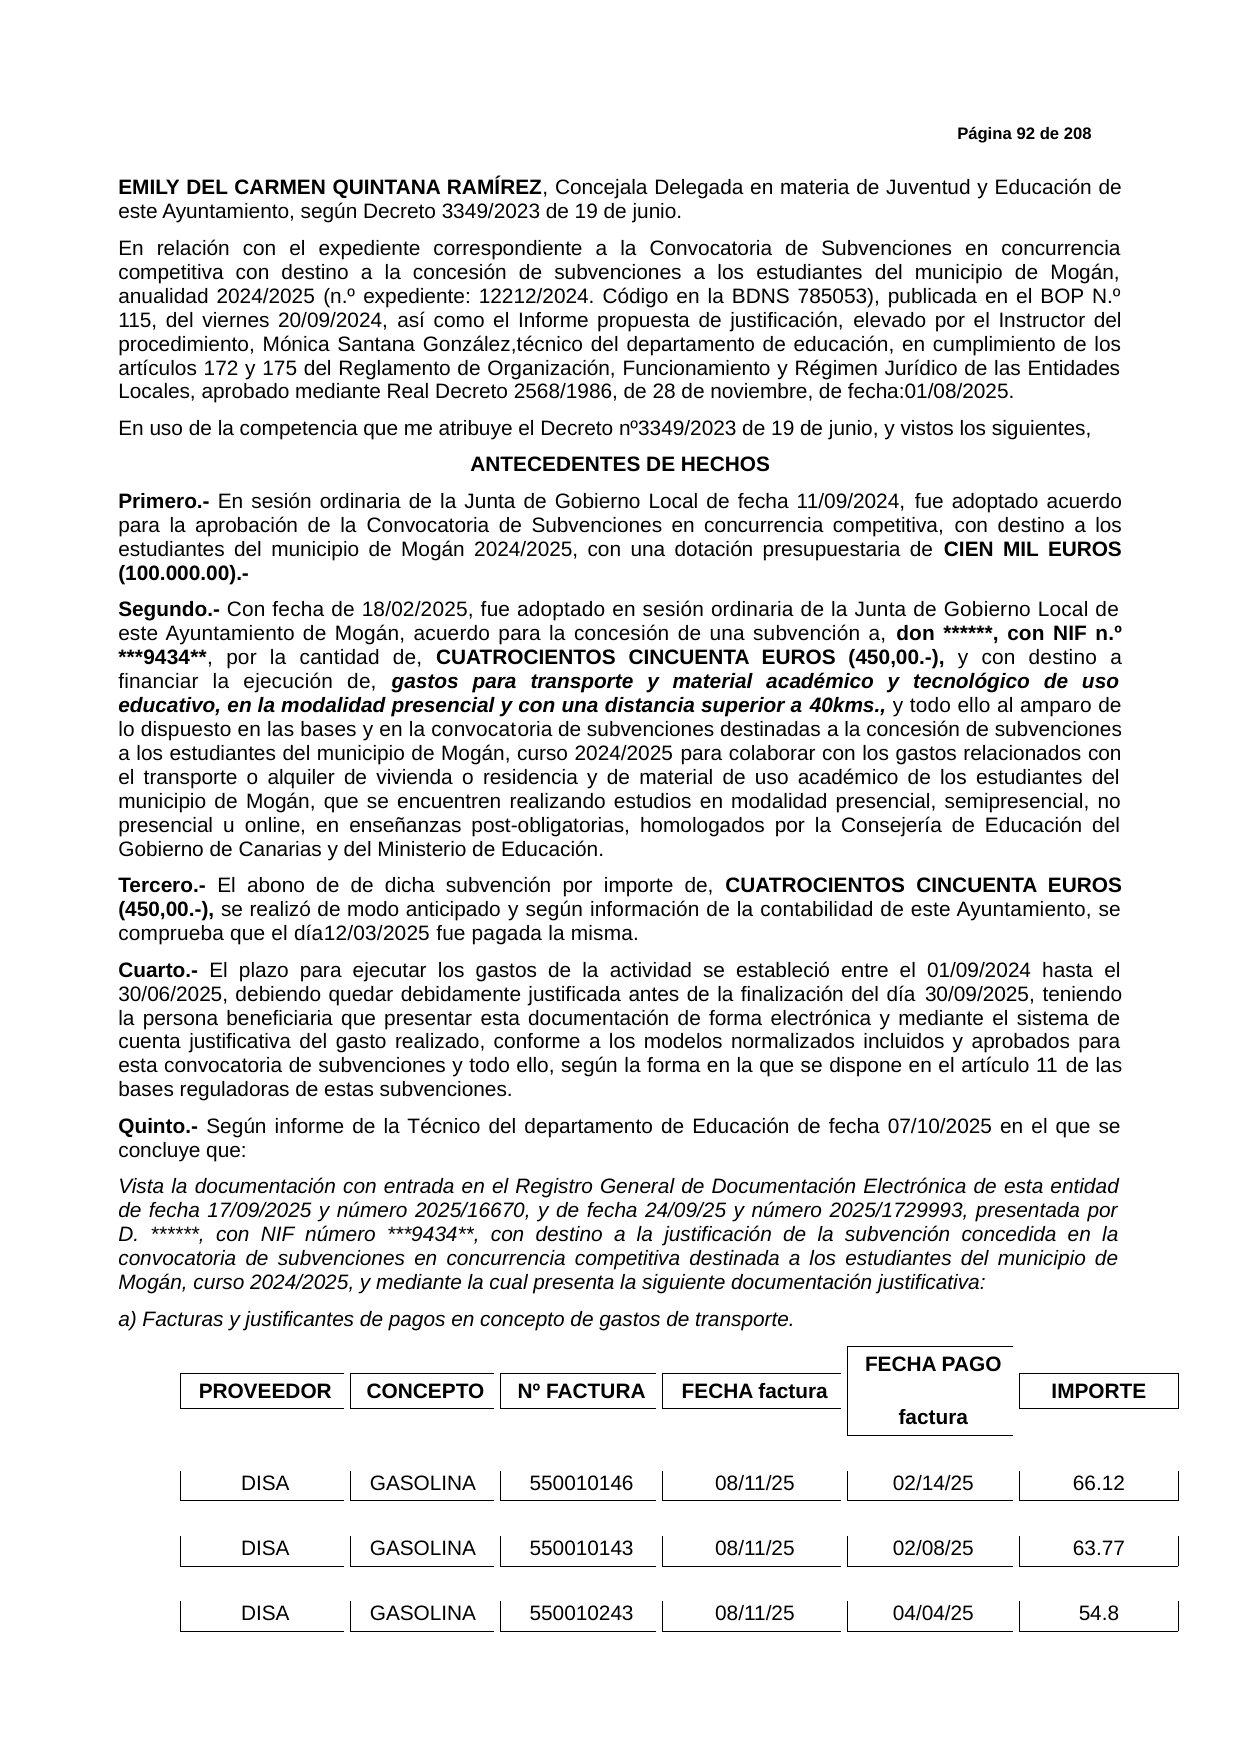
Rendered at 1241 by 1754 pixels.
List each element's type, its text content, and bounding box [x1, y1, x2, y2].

text ANTECEDENTES DE HECHOS [118, 452, 1122, 476]
table_cell 14/02/25 [844, 1468, 1016, 1533]
table_cell 550010143 [498, 1533, 659, 1598]
table_cell DISA [177, 1533, 347, 1598]
text En uso de la competencia que me atribuye el Decreto nº3349/2023 de 19 de junio, y vistos los siguientes, [118, 416, 1122, 440]
table_header FECHA PAGO factura [844, 1343, 1016, 1468]
table_cell 11/08/25 [659, 1468, 844, 1533]
text Tercero.- El abono de de dicha subvención por importe de, CUATROCIENTOS CINCUENTA EUROS (450,00.-), se realizó de modo anticipado y según información de la contabilidad de este Ayuntamiento, se comprueba que el día12/03/2025 fue pagada la misma. [118, 873, 1122, 945]
table_cell 550010146 [498, 1468, 659, 1533]
text EMILY DEL CARMEN QUINTANA RAMÍREZ, Concejala Delegada en materia de Juventud y Educación de este Ayuntamiento, según Decreto 3349/2023 de 19 de junio. [118, 175, 1122, 223]
table_cell 63,77 [1016, 1533, 1181, 1598]
table_cell GASOLINA [347, 1598, 497, 1634]
table_cell DISA [177, 1468, 347, 1533]
table_cell GASOLINA [347, 1468, 497, 1533]
table_header FECHA factura [659, 1343, 844, 1468]
table_cell 66,12 [1016, 1468, 1181, 1533]
text Segundo.- Con fecha de 18/02/2025, fue adoptado en sesión ordinaria de la Junta de Gobierno Local de este Ayuntamiento de Mogán, acuerdo para la concesión de una subvención a, don ******, con NIF n.º ***9434**, por la cantidad de, CUATROCIENTOS CINCUENTA EUROS (450,00.-), y con destino a financiar la ejecución de, gastos para transporte y material académico y tecnológico de uso educativo, en la modalidad presencial y con una distancia superior a 40kms., y todo ello al amparo de lo dispuesto en las bases y en la convocatoria de subvenciones destinadas a la concesión de subvenciones a los estudiantes del municipio de Mogán, curso 2024/2025 para colaborar con los gastos relacionados con el transporte o alquiler de vivienda o residencia y de material de uso académico de los estudiantes del municipio de Mogán, que se encuentren realizando estudios en modalidad presencial, semipresencial, no presencial u online, en enseñanzas post-obligatorias, homologados por la Consejería de Educación del Gobierno de Canarias y del Ministerio de Educación. [118, 597, 1122, 861]
table_cell 11/08/25 [659, 1598, 844, 1634]
text Vista la documentación con entrada en el Registro General de Documentación Electrónica de esta entidad de fecha 17/09/2025 y número 2025/16670, y de fecha 24/09/25 y número 2025/1729993, presentada por D. ******, con NIF número ***9434**, con destino a la justificación de la subvención concedida en la convocatoria de subvenciones en concurrencia competitiva destinada a los estudiantes del municipio de Mogán, curso 2024/2025, y mediante la cual presenta la siguiente documentación justificativa: [118, 1174, 1122, 1294]
table_header PROVEEDOR [177, 1343, 347, 1468]
text En relación con el expediente correspondiente a la Convocatoria de Subvenciones en concurrencia competitiva con destino a la concesión de subvenciones a los estudiantes del municipio de Mogán, anualidad 2024/2025 (n.º expediente: 12212/2024. Código en la BDNS 785053), publicada en el BOP N.º 115, del viernes 20/09/2024, así como el Informe propuesta de justificación, elevado por el Instructor del procedimiento, Mónica Santana González,técnico del departamento de educación, en cumplimiento de los artículos 172 y 175 del Reglamento de Organización, Funcionamiento y Régimen Jurídico de las Entidades Locales, aprobado mediante Real Decreto 2568/1986, de 28 de noviembre, de fecha:01/08/2025. [118, 236, 1122, 403]
table_header CONCEPTO [347, 1343, 497, 1468]
table_cell 550010243 [498, 1598, 659, 1634]
table_cell 11/08/25 [659, 1533, 844, 1598]
table_cell 08/02/25 [844, 1533, 1016, 1598]
table_cell 04/04/25 [844, 1598, 1016, 1634]
text Primero.- En sesión ordinaria de la Junta de Gobierno Local de fecha 11/09/2024, fue adoptado acuerdo para la aprobación de la Convocatoria de Subvenciones en concurrencia competitiva, con destino a los estudiantes del municipio de Mogán 2024/2025, con una dotación presupuestaria de CIEN MIL EUROS (100.000.00).- [118, 489, 1122, 584]
table_cell DISA [177, 1598, 347, 1634]
text a) Facturas y justificantes de pagos en concepto de gastos de transporte. [118, 1306, 1122, 1330]
table_cell GASOLINA [347, 1533, 497, 1598]
table_header Nº FACTURA [498, 1343, 659, 1468]
table_cell 54,8 [1016, 1598, 1181, 1634]
text Quinto.- Según informe de la Técnico del departamento de Educación de fecha 07/10/2025 en el que se concluye que: [118, 1114, 1122, 1162]
text Cuarto.- El plazo para ejecutar los gastos de la actividad se estableció entre el 01/09/2024 hasta el 30/06/2025, debiendo quedar debidamente justificada antes de la finalización del día 30/09/2025, teniendo la persona beneficiaria que presentar esta documentación de forma electrónica y mediante el sistema de cuenta justificativa del gasto realizado, conforme a los modelos normalizados incluidos y aprobados para esta convocatoria de subvenciones y todo ello, según la forma en la que se dispone en el artículo 11 de las bases reguladoras de estas subvenciones. [118, 957, 1122, 1101]
table_header IMPORTE [1016, 1343, 1181, 1468]
